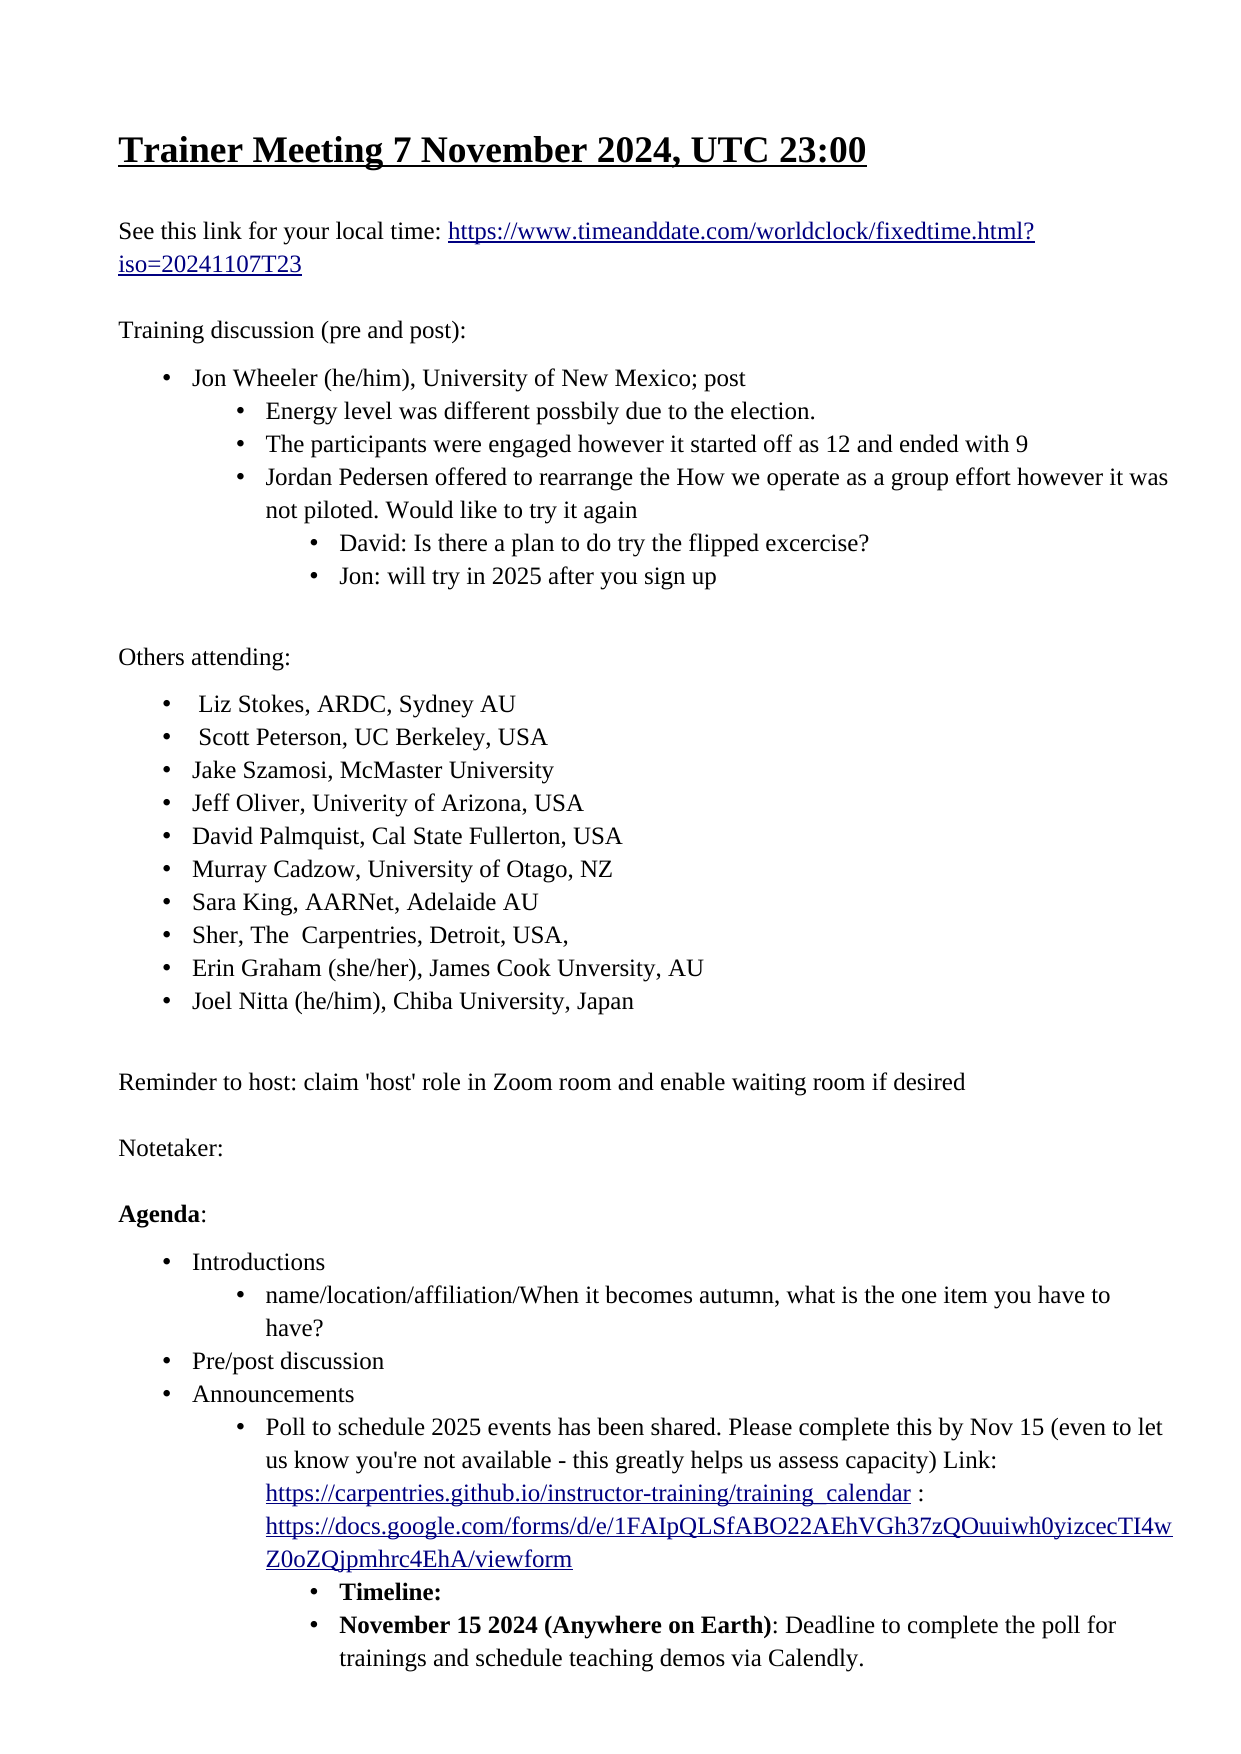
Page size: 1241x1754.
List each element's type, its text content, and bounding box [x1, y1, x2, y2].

list name/location/affiliation/When it becomes autumn, what is the one item you have to have? [236, 1280, 1181, 1341]
list Scott Peterson, UC Berkeley, USA [162, 722, 1181, 751]
list Announcements [162, 1379, 1181, 1407]
list The participants were engaged however it started off as 12 and ended with 9 [236, 429, 1181, 458]
list Murray Cadzow, University of Otago, NZ [162, 854, 1181, 883]
list Jeff Oliver, Univerity of Arizona, USA [162, 788, 1181, 817]
list November 15 2024 (Anywhere on Earth): Deadline to complete the poll for trainings and schedule teaching demos via Calendly. [309, 1610, 1181, 1672]
text See this link for your local time: https://www.timeanddate.com/worldclock/fixedtime.html?iso=20241107T23 Training discussion (pre and post): [118, 183, 1181, 344]
list Erin Graham (she/her), James Cook Unversity, AU [162, 953, 1181, 982]
list David: Is there a plan to do try the flipped excercise? [309, 528, 1181, 557]
subtitle Trainer Meeting 7 November 2024, UTC 23:00 [118, 127, 1181, 171]
text Others attending: [118, 608, 1181, 670]
list David Palmquist, Cal State Fullerton, USA [162, 821, 1181, 850]
list Introductions [162, 1247, 1181, 1275]
list Poll to schedule 2025 events has been shared. Please complete this by Nov 15 (even to let us know you're not available - this greatly helps us assess capacity) Link: https://carpentries.github.io/instructor-training/training_calendar : https://docs.google.com/forms/d/e/1FAIpQLSfABO22AEhVGh37zQOuuiwh0yizcecTI4wZ0oZQjpmhrc4EhA/viewform [236, 1412, 1181, 1573]
list Pre/post discussion [162, 1346, 1181, 1374]
list Energy level was different possbily due to the election. [236, 396, 1181, 424]
list Timeline: [309, 1577, 1181, 1606]
list Jon: will try in 2025 after you sign up [309, 561, 1181, 590]
text Reminder to host: claim 'host' role in Zoom room and enable waiting room if desired Notetaker: Agenda: [118, 1034, 1181, 1228]
list Sara King, AARNet, Adelaide AU [162, 887, 1181, 916]
list Jon Wheeler (he/him), University of New Mexico; post [162, 363, 1181, 392]
list Jake Szamosi, McMaster University [162, 755, 1181, 784]
list Liz Stokes, ARDC, Sydney AU [162, 689, 1181, 718]
list Joel Nitta (he/him), Chiba University, Japan [162, 986, 1181, 1015]
list Sher, The Carpentries, Detroit, USA, [162, 920, 1181, 949]
list Jordan Pedersen offered to rearrange the How we operate as a group effort however it was not piloted. Would like to try it again [236, 462, 1181, 524]
